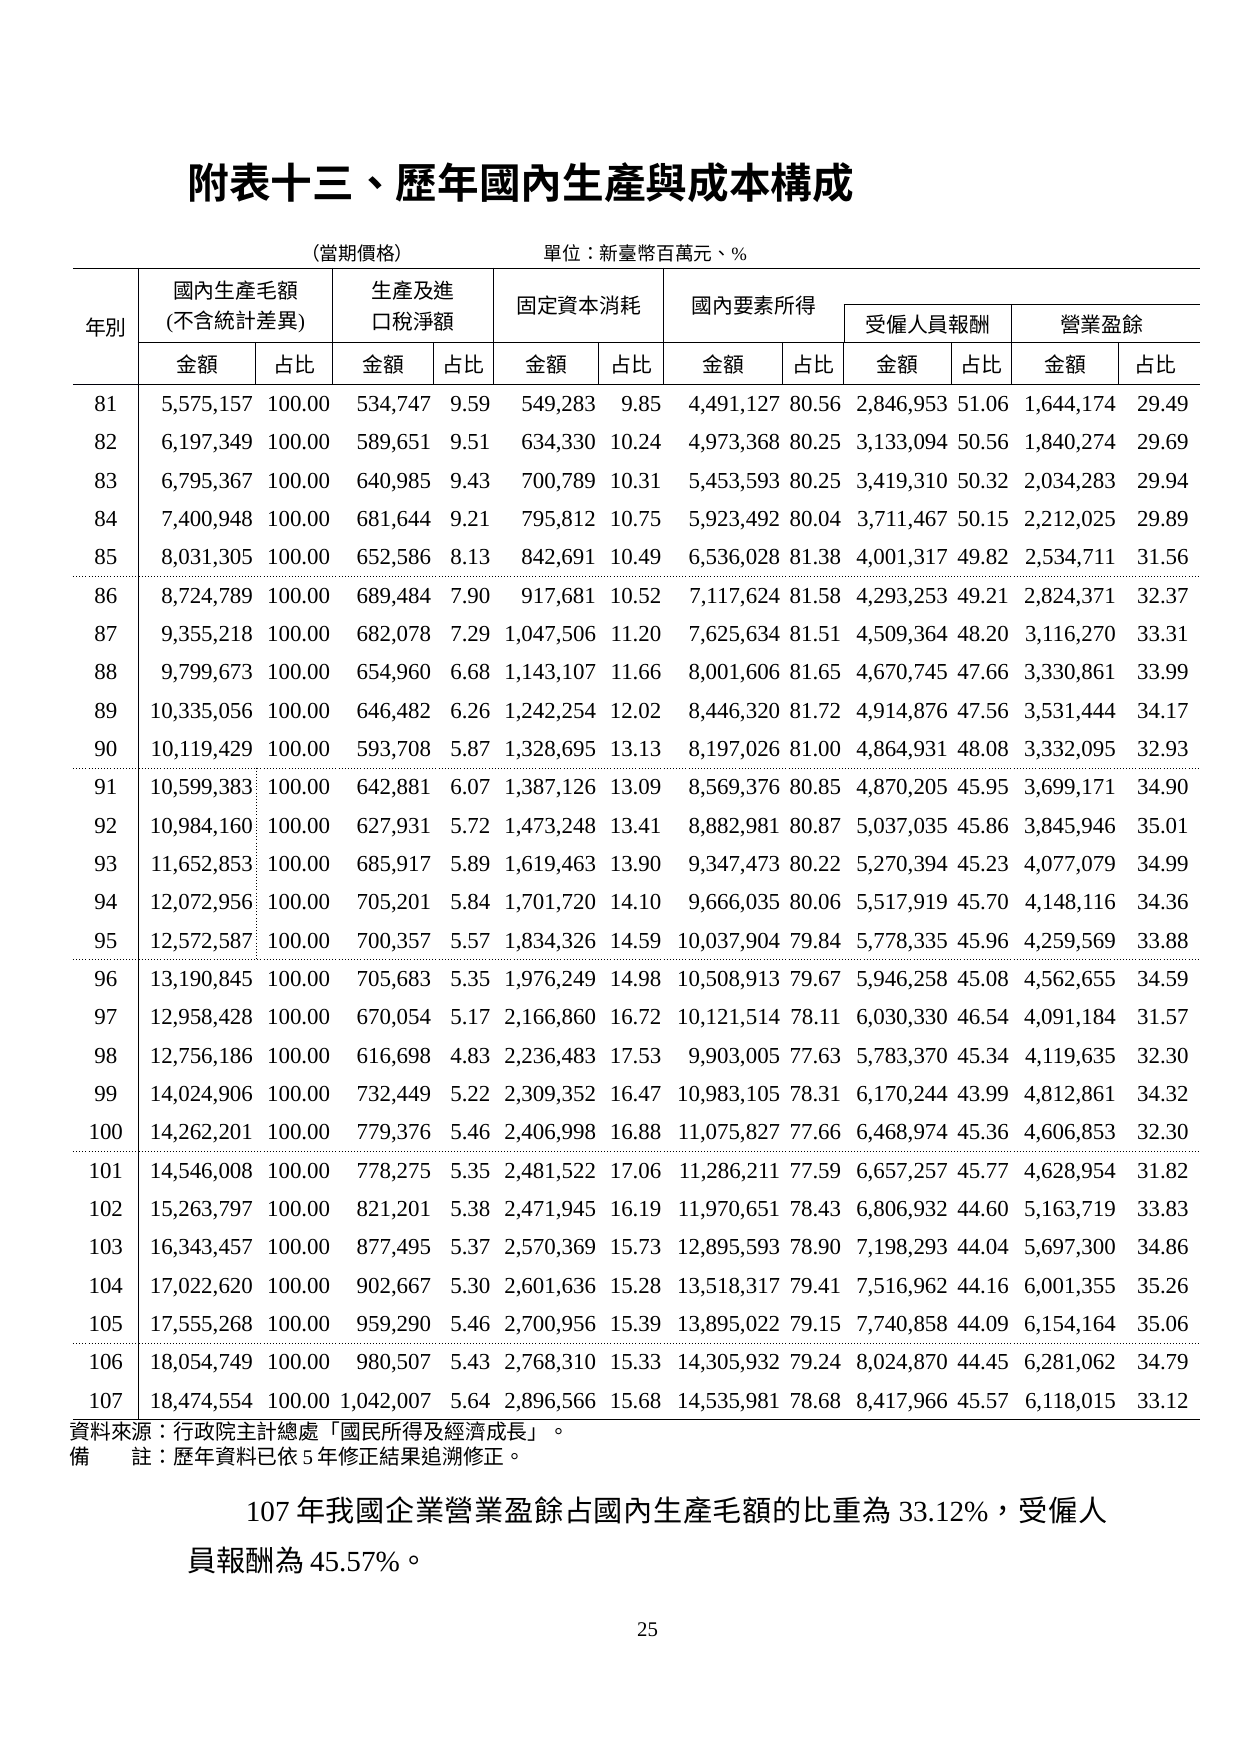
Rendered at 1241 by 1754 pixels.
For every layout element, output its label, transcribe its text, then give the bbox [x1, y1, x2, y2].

table_cell 10,508,913 [664, 959, 783, 997]
table_cell 14,305,932 [664, 1343, 783, 1381]
table_cell 16.47 [599, 1074, 664, 1112]
table_cell 44.04 [951, 1228, 1011, 1266]
table_cell 4,914,876 [844, 691, 951, 729]
table_cell 13,895,022 [664, 1304, 783, 1342]
table_cell 5.84 [434, 883, 493, 921]
table_cell 8,724,789 [139, 576, 256, 614]
table_cell 生產及進 口稅淨額 [333, 269, 493, 342]
table_cell 6.07 [434, 768, 493, 806]
table_cell 92 [73, 806, 138, 844]
table_cell 80.85 [783, 768, 844, 806]
table_cell 金額 [664, 343, 782, 384]
table_cell 10.49 [599, 538, 664, 576]
table_cell 917,681 [493, 576, 598, 614]
table_cell 85 [73, 538, 138, 576]
table_cell 17.53 [599, 1036, 664, 1074]
table_cell 15.39 [599, 1304, 664, 1342]
table_cell 80.25 [783, 461, 844, 499]
table_cell 32.30 [1118, 1036, 1191, 1074]
table_cell 100.00 [256, 1343, 333, 1381]
table_cell 5.46 [434, 1304, 493, 1342]
table_cell 80.56 [783, 385, 844, 422]
table_cell 11,075,827 [664, 1113, 783, 1151]
table_cell 12,072,956 [139, 883, 256, 921]
table_cell 35.26 [1118, 1266, 1191, 1304]
table_cell 732,449 [333, 1074, 434, 1112]
table_cell 83 [73, 461, 138, 499]
table_cell 616,698 [333, 1036, 434, 1074]
table_cell 959,290 [333, 1304, 434, 1342]
table_cell 94 [73, 883, 138, 921]
table_cell 13,190,845 [139, 959, 256, 997]
table_cell 93 [73, 844, 138, 882]
table_cell 7,198,293 [844, 1228, 951, 1266]
table_cell 5.17 [434, 998, 493, 1036]
table_cell 17.06 [599, 1151, 664, 1189]
table_cell 685,917 [333, 844, 434, 882]
table_cell 45.95 [951, 768, 1011, 806]
table_cell 6,536,028 [664, 538, 783, 576]
table_cell 652,586 [333, 538, 434, 576]
table_cell 7.29 [434, 614, 493, 652]
table_cell 33.99 [1118, 653, 1191, 691]
table_cell 5,575,157 [139, 385, 256, 422]
table_cell 7,516,962 [844, 1266, 951, 1304]
table_cell 占比 [783, 343, 843, 384]
table_cell 12,895,593 [664, 1228, 783, 1266]
table_cell 4,077,079 [1011, 844, 1118, 882]
table_cell 81.65 [783, 653, 844, 691]
table_cell 81.38 [783, 538, 844, 576]
table_cell [1191, 423, 1200, 461]
text 107年我國企業營業盈餘占國內生產毛額的比重為33.12%，受僱人員報酬為45.57%。 [187, 1482, 1107, 1582]
table_cell 4,259,569 [1011, 921, 1118, 959]
table_cell 9.21 [434, 499, 493, 537]
table_cell 877,495 [333, 1228, 434, 1266]
table_cell 13.41 [599, 806, 664, 844]
table_cell 32.93 [1118, 729, 1191, 767]
table_cell 5,778,335 [844, 921, 951, 959]
table_cell 31.56 [1118, 538, 1191, 576]
table_cell 103 [73, 1228, 138, 1266]
table_cell 4,148,116 [1011, 883, 1118, 921]
table_cell 100.00 [256, 385, 333, 422]
table_cell [1191, 1228, 1200, 1266]
table_cell 8,197,026 [664, 729, 783, 767]
table_cell 87 [73, 614, 138, 652]
table_cell 99 [73, 1074, 138, 1112]
table_cell 779,376 [333, 1113, 434, 1151]
table_cell [1191, 806, 1200, 844]
table_cell 占比 [599, 343, 663, 384]
table_cell 100 [73, 1113, 138, 1151]
table_cell 占比 [1119, 343, 1191, 384]
table_cell 6,154,164 [1011, 1304, 1118, 1342]
table_cell 11,970,651 [664, 1189, 783, 1227]
table_cell 5.57 [434, 921, 493, 959]
table_cell 5.89 [434, 844, 493, 882]
table_cell 6,030,330 [844, 998, 951, 1036]
table_cell 45.96 [951, 921, 1011, 959]
table_cell 84 [73, 499, 138, 537]
table_cell 107 [73, 1381, 138, 1419]
table_cell 10.52 [599, 576, 664, 614]
table_cell 6.26 [434, 691, 493, 729]
table_cell 4,293,253 [844, 576, 951, 614]
table_cell [1191, 959, 1200, 997]
table_cell 29.94 [1118, 461, 1191, 499]
table_cell 5.35 [434, 1151, 493, 1189]
table_cell 33.88 [1118, 921, 1191, 959]
table_cell 79.84 [783, 921, 844, 959]
table_cell 100.00 [256, 1381, 333, 1419]
table_cell 5.87 [434, 729, 493, 767]
table_cell 1,143,107 [493, 653, 598, 691]
table_cell 國內要素所得 [664, 269, 844, 342]
table_cell 5.35 [434, 959, 493, 997]
table_cell 32.30 [1118, 1113, 1191, 1151]
table_cell 6,170,244 [844, 1074, 951, 1112]
table_cell 1,242,254 [493, 691, 598, 729]
table_cell 101 [73, 1151, 138, 1189]
text 資料來源：行政院主計總處「國民所得及經濟成長」。 [69, 1419, 1107, 1444]
table_cell 5.72 [434, 806, 493, 844]
table_cell 80.25 [783, 423, 844, 461]
table_cell 80.87 [783, 806, 844, 844]
table_cell 7,117,624 [664, 576, 783, 614]
table_cell 15.68 [599, 1381, 664, 1419]
table_cell 80.04 [783, 499, 844, 537]
table_cell 5.37 [434, 1228, 493, 1266]
table_cell 17,022,620 [139, 1266, 256, 1304]
table_header （當期價格） 單位：新臺幣百萬元、% [73, 244, 1191, 267]
table_cell 100.00 [256, 729, 333, 767]
table_cell [1191, 1036, 1200, 1074]
table_cell 6,281,062 [1011, 1343, 1118, 1381]
table_cell 固定資本消耗 [494, 269, 663, 342]
table_cell 2,309,352 [493, 1074, 598, 1112]
table_cell 4,491,127 [664, 385, 783, 422]
table_cell 9,799,673 [139, 653, 256, 691]
table_cell 1,840,274 [1011, 423, 1118, 461]
table_cell 14,546,008 [139, 1151, 256, 1189]
table_cell 1,976,249 [493, 959, 598, 997]
table_cell 100.00 [256, 998, 333, 1036]
table_cell 3,699,171 [1011, 768, 1118, 806]
table_cell 5.30 [434, 1266, 493, 1304]
table_cell 77.66 [783, 1113, 844, 1151]
table_cell 4,606,853 [1011, 1113, 1118, 1151]
table_cell 100.00 [256, 1266, 333, 1304]
table_cell 100.00 [256, 844, 333, 882]
table_cell 11.66 [599, 653, 664, 691]
table_cell 78.11 [783, 998, 844, 1036]
text 備 註：歷年資料已依5年修正結果追溯修正。 [69, 1444, 1107, 1469]
table_cell 15.28 [599, 1266, 664, 1304]
table_cell 33.31 [1118, 614, 1191, 652]
table_cell 79.67 [783, 959, 844, 997]
table_cell 6,657,257 [844, 1151, 951, 1189]
table_cell 9,355,218 [139, 614, 256, 652]
table_cell 2,570,369 [493, 1228, 598, 1266]
table_cell 占比 [434, 343, 493, 384]
table_cell 14.59 [599, 921, 664, 959]
table_cell [1191, 921, 1200, 959]
table_cell 營業盈餘 [1012, 305, 1191, 342]
table_cell 16.19 [599, 1189, 664, 1227]
table_cell 8,569,376 [664, 768, 783, 806]
table_cell 100.00 [256, 1228, 333, 1266]
table_cell [1191, 998, 1200, 1036]
table_cell 1,644,174 [1011, 385, 1118, 422]
table_cell 81.58 [783, 576, 844, 614]
table_cell [1191, 844, 1200, 882]
table_cell [1191, 1266, 1200, 1304]
table_cell 9,903,005 [664, 1036, 783, 1074]
table_cell 5.22 [434, 1074, 493, 1112]
table_cell 18,474,554 [139, 1381, 256, 1419]
table_cell 5,037,035 [844, 806, 951, 844]
table_cell 100.00 [256, 691, 333, 729]
table_cell 10,335,056 [139, 691, 256, 729]
table_cell 13.90 [599, 844, 664, 882]
table_cell 9.43 [434, 461, 493, 499]
table_cell 1,701,720 [493, 883, 598, 921]
table_cell 81.72 [783, 691, 844, 729]
table_cell 549,283 [493, 385, 598, 422]
table_cell [844, 269, 1191, 304]
table_cell 1,328,695 [493, 729, 598, 767]
table_cell [1191, 1304, 1200, 1342]
table_cell 2,034,283 [1011, 461, 1118, 499]
table_cell 6,806,932 [844, 1189, 951, 1227]
table_cell 6,468,974 [844, 1113, 951, 1151]
table_cell 44.45 [951, 1343, 1011, 1381]
table_cell 81.51 [783, 614, 844, 652]
table_cell 10.31 [599, 461, 664, 499]
table_cell [1191, 461, 1200, 499]
table_cell 2,846,953 [844, 385, 951, 422]
table_cell 6.68 [434, 653, 493, 691]
table_cell 11.20 [599, 614, 664, 652]
table_cell [1191, 1113, 1200, 1151]
table_cell 9,666,035 [664, 883, 783, 921]
table_cell 33.12 [1118, 1381, 1191, 1419]
table_cell 821,201 [333, 1189, 434, 1227]
table_cell 10,983,105 [664, 1074, 783, 1112]
table_cell 9.85 [599, 385, 664, 422]
table_cell 6,118,015 [1011, 1381, 1118, 1419]
table_cell 705,201 [333, 883, 434, 921]
table_cell 45.77 [951, 1151, 1011, 1189]
table_cell 6,795,367 [139, 461, 256, 499]
text 附表十三、歷年國內生產與成本構成 [187, 150, 1107, 210]
table_cell 11,286,211 [664, 1151, 783, 1189]
table_cell 10.24 [599, 423, 664, 461]
table_cell 2,481,522 [493, 1151, 598, 1189]
table_cell 7.90 [434, 576, 493, 614]
table_cell 8,446,320 [664, 691, 783, 729]
table_cell 10,599,383 [139, 768, 256, 806]
table_cell 81 [73, 385, 138, 422]
table_cell 795,812 [493, 499, 598, 537]
table_cell [1191, 1074, 1200, 1112]
table_cell 100.00 [256, 768, 333, 806]
table_cell 96 [73, 959, 138, 997]
table_cell 100.00 [256, 1036, 333, 1074]
table_cell 82 [73, 423, 138, 461]
table_cell 44.16 [951, 1266, 1011, 1304]
table_cell 金額 [139, 343, 255, 384]
table_cell 48.20 [951, 614, 1011, 652]
table_cell 48.08 [951, 729, 1011, 767]
table_cell [1191, 576, 1200, 614]
table_cell 640,985 [333, 461, 434, 499]
table_cell 670,054 [333, 998, 434, 1036]
table_cell 32.37 [1118, 576, 1191, 614]
table_cell 34.17 [1118, 691, 1191, 729]
table_cell 金額 [494, 343, 598, 384]
table_cell 12,756,186 [139, 1036, 256, 1074]
table_cell 100.00 [256, 1074, 333, 1112]
table_cell [1191, 1151, 1200, 1189]
table_cell 1,042,007 [333, 1381, 434, 1419]
table_cell 95 [73, 921, 138, 959]
table_header [1191, 244, 1200, 267]
table_cell 3,531,444 [1011, 691, 1118, 729]
table_cell 91 [73, 768, 138, 806]
table_cell 45.70 [951, 883, 1011, 921]
table_cell 8,417,966 [844, 1381, 951, 1419]
table_cell [1191, 385, 1200, 422]
table_cell 9.59 [434, 385, 493, 422]
table_cell 79.24 [783, 1343, 844, 1381]
table_cell 2,700,956 [493, 1304, 598, 1342]
table_cell 10,984,160 [139, 806, 256, 844]
table_cell 占比 [952, 343, 1011, 384]
table_cell 金額 [1012, 343, 1118, 384]
table_cell 44.09 [951, 1304, 1011, 1342]
table_cell 8.13 [434, 538, 493, 576]
table_cell 2,406,998 [493, 1113, 598, 1151]
table_cell 98 [73, 1036, 138, 1074]
table_cell 35.06 [1118, 1304, 1191, 1342]
table_cell 3,419,310 [844, 461, 951, 499]
table_cell 7,400,948 [139, 499, 256, 537]
table_cell 3,332,095 [1011, 729, 1118, 767]
table_cell 78.43 [783, 1189, 844, 1227]
table_cell 100.00 [256, 499, 333, 537]
table_cell 12.02 [599, 691, 664, 729]
table_cell 700,789 [493, 461, 598, 499]
table_cell 47.56 [951, 691, 1011, 729]
table_cell 45.86 [951, 806, 1011, 844]
table_cell 86 [73, 576, 138, 614]
table_cell 15,263,797 [139, 1189, 256, 1227]
table_cell 102 [73, 1189, 138, 1227]
table_cell 34.86 [1118, 1228, 1191, 1266]
table_cell 10,121,514 [664, 998, 783, 1036]
table_cell 104 [73, 1266, 138, 1304]
table_cell 90 [73, 729, 138, 767]
table_cell 100.00 [256, 959, 333, 997]
table_cell 4,870,205 [844, 768, 951, 806]
table_cell 2,166,860 [493, 998, 598, 1036]
table_cell 4,864,931 [844, 729, 951, 767]
table_cell 88 [73, 653, 138, 691]
table_cell [1191, 343, 1200, 384]
table_cell 14,262,201 [139, 1113, 256, 1151]
table_cell 534,747 [333, 385, 434, 422]
table_cell 45.34 [951, 1036, 1011, 1074]
table_cell 5,923,492 [664, 499, 783, 537]
table_cell 4,001,317 [844, 538, 951, 576]
table_cell 年別 [73, 269, 138, 384]
table_cell 16,343,457 [139, 1228, 256, 1266]
table_cell 78.68 [783, 1381, 844, 1419]
table_cell 5,270,394 [844, 844, 951, 882]
table_cell [1191, 729, 1200, 767]
table_cell 2,236,483 [493, 1036, 598, 1074]
table_cell 29.49 [1118, 385, 1191, 422]
table_cell 100.00 [256, 653, 333, 691]
table_cell 17,555,268 [139, 1304, 256, 1342]
table_cell 100.00 [256, 461, 333, 499]
table_cell 34.59 [1118, 959, 1191, 997]
table_cell 842,691 [493, 538, 598, 576]
table_cell 3,133,094 [844, 423, 951, 461]
table_cell 14.98 [599, 959, 664, 997]
table_cell 654,960 [333, 653, 434, 691]
table_cell 980,507 [333, 1343, 434, 1381]
table_cell 10.75 [599, 499, 664, 537]
table_cell 1,473,248 [493, 806, 598, 844]
table_cell 13.13 [599, 729, 664, 767]
table_cell 國內生產毛額 (不含統計差異) [139, 269, 332, 342]
table_cell 31.82 [1118, 1151, 1191, 1189]
table_cell 10,037,904 [664, 921, 783, 959]
table_cell 49.21 [951, 576, 1011, 614]
table_cell 77.59 [783, 1151, 844, 1189]
table_cell 4,509,364 [844, 614, 951, 652]
table_cell 97 [73, 998, 138, 1036]
table_cell [1191, 768, 1200, 806]
table_cell 593,708 [333, 729, 434, 767]
table_cell 金額 [844, 343, 951, 384]
table_cell 5,517,919 [844, 883, 951, 921]
table_cell 29.69 [1118, 423, 1191, 461]
table_cell 700,357 [333, 921, 434, 959]
table_cell 51.06 [951, 385, 1011, 422]
table_cell 4,812,861 [1011, 1074, 1118, 1112]
table_cell 681,644 [333, 499, 434, 537]
table_cell 14,024,906 [139, 1074, 256, 1112]
table_cell 100.00 [256, 921, 333, 959]
table_cell 金額 [333, 343, 433, 384]
table_cell 4,091,184 [1011, 998, 1118, 1036]
table_cell 33.83 [1118, 1189, 1191, 1227]
table_cell 34.79 [1118, 1343, 1191, 1381]
table_cell 5.46 [434, 1113, 493, 1151]
table_cell 9,347,473 [664, 844, 783, 882]
table_cell 31.57 [1118, 998, 1191, 1036]
table_cell 13,518,317 [664, 1266, 783, 1304]
table_cell 642,881 [333, 768, 434, 806]
table_cell 100.00 [256, 1113, 333, 1151]
table_cell 5.43 [434, 1343, 493, 1381]
table_cell 1,047,506 [493, 614, 598, 652]
table_cell 682,078 [333, 614, 434, 652]
table_cell 81.00 [783, 729, 844, 767]
table_cell 4,973,368 [664, 423, 783, 461]
table_cell 106 [73, 1343, 138, 1381]
table_cell 100.00 [256, 1304, 333, 1342]
table_cell 89 [73, 691, 138, 729]
table_cell 105 [73, 1304, 138, 1342]
table_cell 5,163,719 [1011, 1189, 1118, 1227]
table_cell 1,834,326 [493, 921, 598, 959]
table_cell 4,562,655 [1011, 959, 1118, 997]
table_cell 11,652,853 [139, 844, 256, 882]
table_cell 49.82 [951, 538, 1011, 576]
table_cell 16.72 [599, 998, 664, 1036]
table_cell 4.83 [434, 1036, 493, 1074]
table_cell 43.99 [951, 1074, 1011, 1112]
table_cell 80.22 [783, 844, 844, 882]
table_cell 689,484 [333, 576, 434, 614]
table_cell [1191, 499, 1200, 537]
table_cell 占比 [256, 343, 332, 384]
table_cell 100.00 [256, 423, 333, 461]
table_cell 5.64 [434, 1381, 493, 1419]
table_cell 47.66 [951, 653, 1011, 691]
table_cell 100.00 [256, 806, 333, 844]
table_cell [1191, 1343, 1200, 1381]
table_cell 2,896,566 [493, 1381, 598, 1419]
table_cell 34.99 [1118, 844, 1191, 882]
table_cell 50.15 [951, 499, 1011, 537]
table_cell 34.36 [1118, 883, 1191, 921]
table_cell 3,711,467 [844, 499, 951, 537]
table_cell 78.90 [783, 1228, 844, 1266]
table_cell [1191, 691, 1200, 729]
table_cell 50.32 [951, 461, 1011, 499]
table_cell 5.38 [434, 1189, 493, 1227]
table_cell 4,119,635 [1011, 1036, 1118, 1074]
table_cell 5,783,370 [844, 1036, 951, 1074]
table_cell [1191, 883, 1200, 921]
table_cell 3,330,861 [1011, 653, 1118, 691]
table_cell 46.54 [951, 998, 1011, 1036]
table_cell 2,471,945 [493, 1189, 598, 1227]
table_cell 589,651 [333, 423, 434, 461]
table_cell 5,453,593 [664, 461, 783, 499]
table_cell 4,670,745 [844, 653, 951, 691]
table_cell 13.09 [599, 768, 664, 806]
table_cell 8,024,870 [844, 1343, 951, 1381]
table_cell 45.23 [951, 844, 1011, 882]
table_cell 2,534,711 [1011, 538, 1118, 576]
table_cell [1191, 614, 1200, 652]
table_cell 8,031,305 [139, 538, 256, 576]
table_cell 16.88 [599, 1113, 664, 1151]
table_cell 100.00 [256, 1151, 333, 1189]
table_cell 902,667 [333, 1266, 434, 1304]
table_cell 80.06 [783, 883, 844, 921]
table_cell 79.15 [783, 1304, 844, 1342]
table_cell 受僱人員報酬 [845, 305, 1011, 342]
table_cell 7,740,858 [844, 1304, 951, 1342]
table_cell 4,628,954 [1011, 1151, 1118, 1189]
table_cell [1191, 653, 1200, 691]
table_cell [1191, 1189, 1200, 1227]
table_cell 8,882,981 [664, 806, 783, 844]
table_cell 5,946,258 [844, 959, 951, 997]
table_cell 45.57 [951, 1381, 1011, 1419]
table_cell 634,330 [493, 423, 598, 461]
table_cell 100.00 [256, 538, 333, 576]
table_cell 2,212,025 [1011, 499, 1118, 537]
table_cell 44.60 [951, 1189, 1011, 1227]
table_cell 7,625,634 [664, 614, 783, 652]
table_cell 100.00 [256, 614, 333, 652]
table_cell 34.32 [1118, 1074, 1191, 1112]
table_cell 6,001,355 [1011, 1266, 1118, 1304]
table_cell 646,482 [333, 691, 434, 729]
table_cell 50.56 [951, 423, 1011, 461]
table_cell 778,275 [333, 1151, 434, 1189]
table_cell 29.89 [1118, 499, 1191, 537]
table_cell 2,601,636 [493, 1266, 598, 1304]
table_cell 12,572,587 [139, 921, 256, 959]
table_cell 8,001,606 [664, 653, 783, 691]
table_cell 627,931 [333, 806, 434, 844]
table_cell [1191, 538, 1200, 576]
table_cell 5,697,300 [1011, 1228, 1118, 1266]
table_cell 100.00 [256, 883, 333, 921]
table_cell 1,619,463 [493, 844, 598, 882]
table_cell 77.63 [783, 1036, 844, 1074]
table_cell 14.10 [599, 883, 664, 921]
table_cell 15.33 [599, 1343, 664, 1381]
table_cell 12,958,428 [139, 998, 256, 1036]
table_cell 14,535,981 [664, 1381, 783, 1419]
table_cell 6,197,349 [139, 423, 256, 461]
table_cell 2,768,310 [493, 1343, 598, 1381]
table_cell 18,054,749 [139, 1343, 256, 1381]
table_cell [1191, 1381, 1200, 1419]
table_cell 1,387,126 [493, 768, 598, 806]
table_cell 10,119,429 [139, 729, 256, 767]
table_cell [1191, 305, 1200, 342]
table_cell 45.08 [951, 959, 1011, 997]
table_cell 705,683 [333, 959, 434, 997]
table_cell 45.36 [951, 1113, 1011, 1151]
table_cell 3,845,946 [1011, 806, 1118, 844]
table_cell 78.31 [783, 1074, 844, 1112]
table_cell 100.00 [256, 1189, 333, 1227]
table_cell 34.90 [1118, 768, 1191, 806]
table_cell 3,116,270 [1011, 614, 1118, 652]
table_cell [1191, 269, 1200, 304]
table_cell 2,824,371 [1011, 576, 1118, 614]
table_cell 15.73 [599, 1228, 664, 1266]
table_cell 100.00 [256, 576, 333, 614]
table_cell 79.41 [783, 1266, 844, 1304]
table_cell 9.51 [434, 423, 493, 461]
table_cell 35.01 [1118, 806, 1191, 844]
